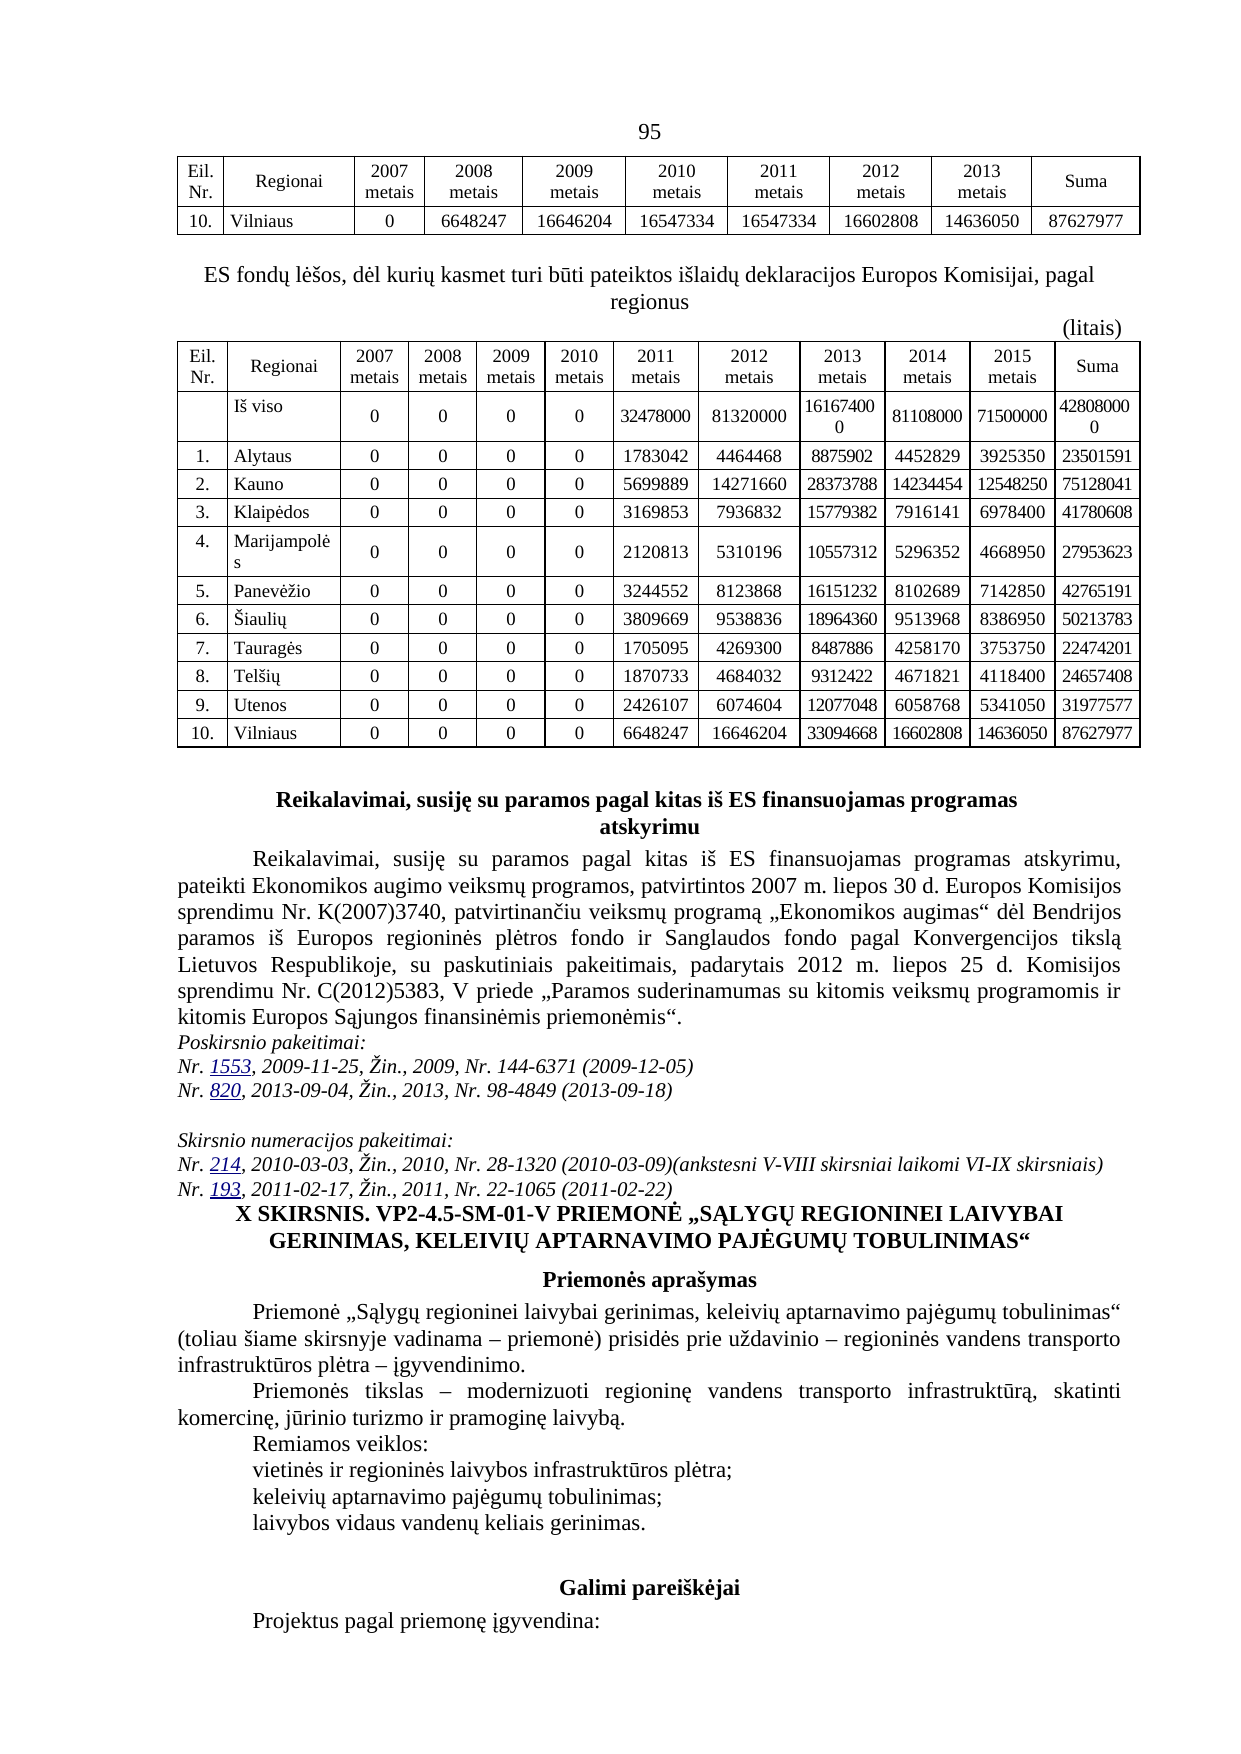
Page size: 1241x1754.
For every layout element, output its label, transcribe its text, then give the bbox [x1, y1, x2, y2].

table_cell 3925350 [971, 442, 1054, 469]
table_cell 0 [409, 527, 476, 576]
table_cell 14234454 [886, 470, 969, 497]
table_cell 8102689 [886, 577, 969, 604]
table_cell 42765191 [1056, 577, 1139, 604]
table_cell 0 [409, 470, 476, 497]
table_cell 0 [409, 605, 476, 633]
table_cell 6058768 [886, 691, 969, 718]
text Remiamos veiklos: [177, 1430, 1122, 1456]
table_cell 0 [355, 207, 424, 234]
table_header 2012 metais [830, 157, 931, 206]
text Nr. 214, 2010-03-03, Žin., 2010, Nr. 28-1320 (2010-03-09)(ankstesni V-VIII skirsniai laikomi VI-IX skirsniais) [177, 1152, 1122, 1176]
table_cell 9. [178, 691, 227, 718]
table_cell 27953623 [1056, 527, 1139, 576]
table_cell 5310196 [699, 527, 799, 576]
table_cell 28373788 [801, 470, 884, 497]
text Reikalavimai, susiję su paramos pagal kitas iš ES finansuojamas programas atskyrimu [177, 760, 1122, 839]
table_cell 9312422 [801, 662, 884, 689]
table_cell Vilniaus [224, 207, 354, 234]
table_cell 41780608 [1056, 499, 1139, 526]
table_cell 75128041 [1056, 470, 1139, 497]
table_cell 18964360 [801, 605, 884, 633]
table_cell 161674000 [801, 392, 884, 441]
table_cell 0 [409, 691, 476, 718]
table_cell 33094668 [801, 719, 884, 746]
table_cell 16646204 [699, 719, 799, 746]
table_header 2015 metais [971, 342, 1054, 391]
table_header 2011 metais [614, 342, 698, 391]
table_cell Vilniaus [228, 719, 340, 746]
text keleivių aptarnavimo pajėgumų tobulinimas; [177, 1483, 1122, 1509]
table_cell 4452829 [886, 442, 969, 469]
table_cell 4668950 [971, 527, 1054, 576]
table_cell 16602808 [886, 719, 969, 746]
subtitle X SKIRSNIS. VP2-4.5-SM-01-V priemonė „SĄLYGŲ REGIONINEI LAIVYBAI GERINIMAS, KELEIVIŲ APTARNAVIMO PAJĖGUMŲ TOBULINIMAS“ [177, 1201, 1122, 1253]
text vietinės ir regioninės laivybos infrastruktūros plėtra; [177, 1456, 1122, 1483]
table_cell 0 [477, 392, 544, 441]
table_header Eil. Nr. [178, 157, 223, 206]
table_cell 4464468 [699, 442, 799, 469]
table_cell 0 [546, 392, 613, 441]
table_cell 6978400 [971, 499, 1054, 526]
table_cell 9513968 [886, 605, 969, 633]
table_cell Panevėžio [228, 577, 340, 604]
table_header 2014 metais [886, 342, 969, 391]
table_cell 0 [477, 442, 544, 469]
table_cell 3244552 [614, 577, 698, 604]
table_cell 6074604 [699, 691, 799, 718]
table_cell 8. [178, 662, 227, 689]
table_cell 0 [409, 392, 476, 441]
table_cell 0 [477, 527, 544, 576]
table_cell 0 [477, 470, 544, 497]
table_cell 1870733 [614, 662, 698, 689]
table_cell Klaipėdos [228, 499, 340, 526]
table_cell 0 [546, 470, 613, 497]
table_cell Telšių [228, 662, 340, 689]
table_cell 10557312 [801, 527, 884, 576]
table_cell 5341050 [971, 691, 1054, 718]
table_cell 14636050 [971, 719, 1054, 746]
table_cell Iš viso [228, 392, 340, 441]
table_cell 0 [546, 442, 613, 469]
table_header Regionai [228, 342, 340, 391]
table_cell 6648247 [614, 719, 698, 746]
table_cell 22474201 [1056, 634, 1139, 661]
table_cell 12077048 [801, 691, 884, 718]
table_cell 0 [546, 499, 613, 526]
table_cell 3809669 [614, 605, 698, 633]
table_cell 87627977 [1056, 719, 1139, 746]
table_cell 0 [477, 605, 544, 633]
table_header 2012 metais [699, 342, 799, 391]
table_header 2010 metais [626, 157, 727, 206]
table_cell 1783042 [614, 442, 698, 469]
table_cell 15779382 [801, 499, 884, 526]
table_cell 0 [341, 499, 408, 526]
text Skirsnio numeracijos pakeitimai: [177, 1128, 1122, 1152]
table_cell 5699889 [614, 470, 698, 497]
table_cell 0 [409, 577, 476, 604]
table_cell 0 [341, 634, 408, 661]
table_cell 8487886 [801, 634, 884, 661]
table_cell [178, 392, 227, 441]
table_cell 16547334 [728, 207, 829, 234]
table_cell 50213783 [1056, 605, 1139, 633]
text laivybos vidaus vandenų keliais gerinimas. [177, 1509, 1122, 1536]
table_header Eil. Nr. [178, 342, 227, 391]
table_cell 0 [477, 691, 544, 718]
text Galimi pareiškėjai [177, 1574, 1122, 1601]
text Nr. 193, 2011-02-17, Žin., 2011, Nr. 22-1065 (2011-02-22) [177, 1176, 1122, 1201]
table_header 2011 metais [728, 157, 829, 206]
table_cell 6648247 [425, 207, 522, 234]
table_header 2009 metais [477, 342, 544, 391]
table_cell 7936832 [699, 499, 799, 526]
table_cell 16602808 [830, 207, 931, 234]
table_cell 0 [546, 662, 613, 689]
text Nr. 1553, 2009-11-25, Žin., 2009, Nr. 144-6371 (2009-12-05) [177, 1054, 1122, 1078]
text Poskirsnio pakeitimai: [177, 1030, 1122, 1054]
table_cell Kauno [228, 470, 340, 497]
table_cell 8875902 [801, 442, 884, 469]
table_cell Alytaus [228, 442, 340, 469]
table_cell 0 [409, 662, 476, 689]
table_cell 3753750 [971, 634, 1054, 661]
text Nr. 820, 2013-09-04, Žin., 2013, Nr. 98-4849 (2013-09-18) [177, 1078, 1122, 1102]
table_cell 0 [341, 442, 408, 469]
table_cell 4118400 [971, 662, 1054, 689]
table_cell 24657408 [1056, 662, 1139, 689]
table_cell 6. [178, 605, 227, 633]
table_cell 2120813 [614, 527, 698, 576]
table_cell 4671821 [886, 662, 969, 689]
text (litais) [177, 314, 1122, 341]
table_header 2009 metais [523, 157, 625, 206]
table_cell 71500000 [971, 392, 1054, 441]
table_cell 0 [546, 719, 613, 746]
table_cell 1. [178, 442, 227, 469]
text Reikalavimai, susiję su paramos pagal kitas iš ES finansuojamas programas atskyrimu, pateikti Ekonomikos augimo veiksmų programos, patvirtintos 2007 m. liepos 30 d. Europos Komisijos sprendimu Nr. K(2007)3740, patvirtinančiu veiksmų programą „Ekonomikos augimas“ dėl Bendrijos paramos iš Europos regioninės plėtros fondo ir Sanglaudos fondo pagal Konvergencijos tikslą Lietuvos Respublikoje, su paskutiniais pakeitimais, padarytais 2012 m. liepos 25 d. Komisijos sprendimu Nr. C(2012)5383, V priede „Paramos suderinamumas su kitomis veiksmų programomis ir kitomis Europos Sąjungos finansinėmis priemonėmis“. [177, 845, 1122, 1030]
table_cell 14271660 [699, 470, 799, 497]
table_cell 0 [341, 527, 408, 576]
table_cell 7916141 [886, 499, 969, 526]
table_cell 31977577 [1056, 691, 1139, 718]
table_cell 0 [546, 577, 613, 604]
text Priemonės aprašymas [177, 1266, 1122, 1292]
table_header 2007 metais [341, 342, 408, 391]
table_cell 0 [341, 392, 408, 441]
table_cell 0 [409, 719, 476, 746]
table_cell 2. [178, 470, 227, 497]
table_cell 0 [409, 634, 476, 661]
table_cell 10. [178, 719, 227, 746]
table_cell 16547334 [626, 207, 727, 234]
table_cell 3169853 [614, 499, 698, 526]
table_cell 0 [546, 605, 613, 633]
table_cell 16646204 [523, 207, 625, 234]
table_cell 0 [341, 719, 408, 746]
table_header 2013 metais [801, 342, 884, 391]
table_cell 0 [341, 577, 408, 604]
table_cell 0 [477, 719, 544, 746]
table_cell 5. [178, 577, 227, 604]
table_cell 4258170 [886, 634, 969, 661]
table_header 2010 metais [546, 342, 613, 391]
table_cell 81320000 [699, 392, 799, 441]
table_cell 0 [409, 442, 476, 469]
table_cell Utenos [228, 691, 340, 718]
table_cell 12548250 [971, 470, 1054, 497]
table_cell 87627977 [1032, 207, 1139, 234]
table_cell 0 [477, 577, 544, 604]
table_cell 32478000 [614, 392, 698, 441]
table_cell 81108000 [886, 392, 969, 441]
table_cell 0 [546, 527, 613, 576]
text Projektus pagal priemonę įgyvendina: [177, 1607, 1122, 1633]
text ES fondų lėšos, dėl kurių kasmet turi būti pateiktos išlaidų deklaracijos Europos Komisijai, pagal regionus [177, 261, 1122, 314]
table_cell 5296352 [886, 527, 969, 576]
table_header 2008 metais [425, 157, 522, 206]
table_cell 0 [409, 499, 476, 526]
table_header Regionai [224, 157, 354, 206]
table_cell 0 [341, 605, 408, 633]
table_cell 0 [546, 634, 613, 661]
table_cell 8386950 [971, 605, 1054, 633]
table_cell 23501591 [1056, 442, 1139, 469]
table_cell 7142850 [971, 577, 1054, 604]
table_header Suma [1032, 157, 1139, 206]
table_cell 16151232 [801, 577, 884, 604]
table_cell Tauragės [228, 634, 340, 661]
table_header 2013 metais [932, 157, 1031, 206]
table_cell 0 [341, 691, 408, 718]
table_cell 10. [178, 207, 223, 234]
table_cell 2426107 [614, 691, 698, 718]
text Priemonė „Sąlygų regioninei laivybai gerinimas, keleivių aptarnavimo pajėgumų tobulinimas“ (toliau šiame skirsnyje vadinama – priemonė) prisidės prie uždavinio – regioninės vandens transporto infrastruktūros plėtra – įgyvendinimo. [177, 1298, 1122, 1377]
table_cell 0 [341, 470, 408, 497]
table_cell 0 [477, 662, 544, 689]
table_cell 0 [477, 634, 544, 661]
table_cell 4269300 [699, 634, 799, 661]
table_cell Marijampolės [228, 527, 340, 576]
table_cell 428080000 [1056, 392, 1139, 441]
table_cell 0 [477, 499, 544, 526]
table_header Suma [1056, 342, 1139, 391]
table_cell 0 [341, 662, 408, 689]
table_cell 3. [178, 499, 227, 526]
table_cell 8123868 [699, 577, 799, 604]
table_header 2008 metais [409, 342, 476, 391]
table_cell 4. [178, 527, 227, 576]
table_header 2007 metais [355, 157, 424, 206]
table_cell 9538836 [699, 605, 799, 633]
table_cell Šiaulių [228, 605, 340, 633]
table_cell 4684032 [699, 662, 799, 689]
table_cell 14636050 [932, 207, 1031, 234]
table_cell 7. [178, 634, 227, 661]
text Priemonės tikslas – modernizuoti regioninę vandens transporto infrastruktūrą, skatinti komercinę, jūrinio turizmo ir pramoginę laivybą. [177, 1377, 1122, 1430]
table_cell 0 [546, 691, 613, 718]
table_cell 1705095 [614, 634, 698, 661]
